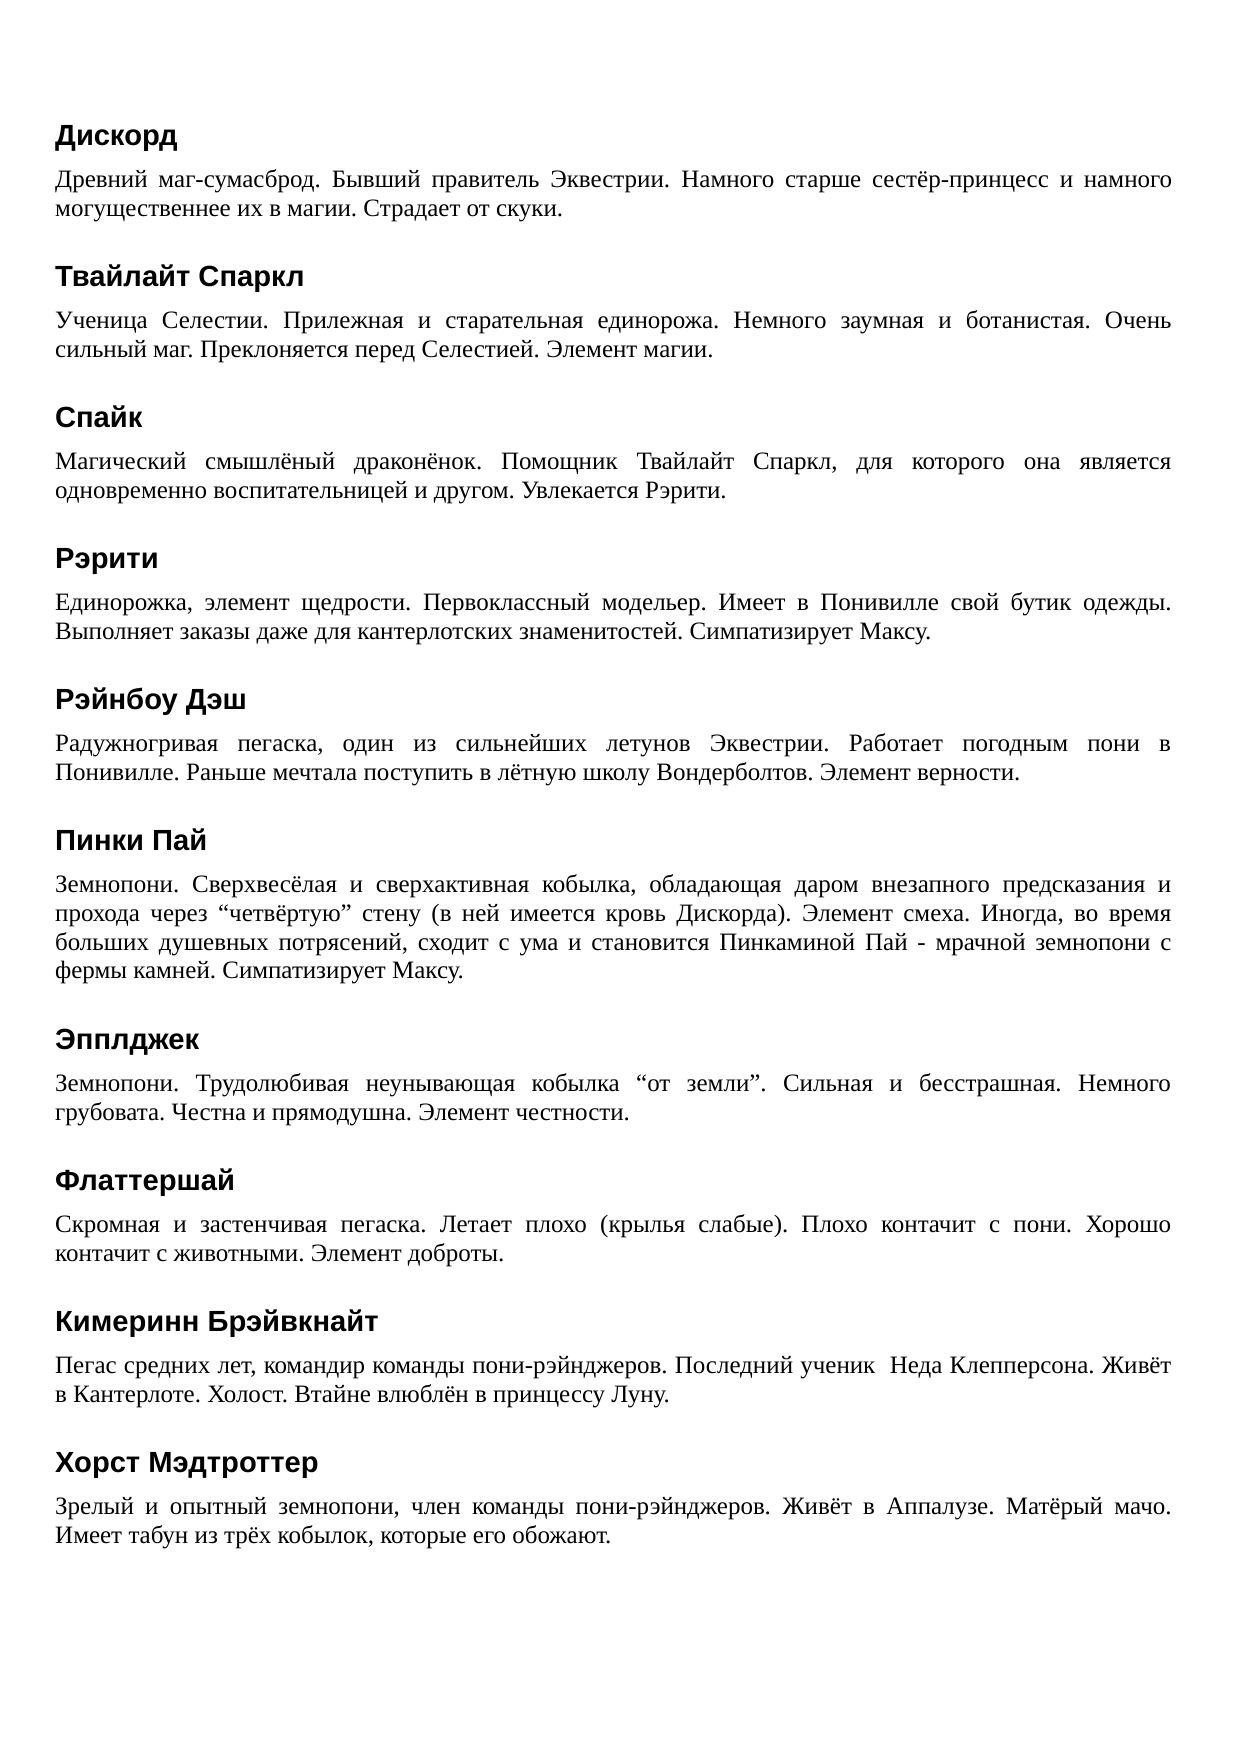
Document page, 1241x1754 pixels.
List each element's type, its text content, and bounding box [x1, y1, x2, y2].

text Радужногривая пегаска, один из сильнейших летунов Эквестрии. Работает погодным пони в Понивилле. Раньше мечтала поступить в лётную школу Вондерболтов. Элемент верности. [55, 728, 1172, 786]
text Земнопони. Сверхвесёлая и сверхактивная кобылка, обладающая даром внезапного предсказания и прохода через “четвёртую” стену (в ней имеется кровь Дискорда). Элемент смеха. Иногда, во время больших душевных потрясений, сходит с ума и становится Пинкаминой Пай - мрачной земнопони с фермы камней. Симпатизирует Максу. [55, 869, 1172, 984]
text Единорожка, элемент щедрости. Первоклассный модельер. Имеет в Понивилле свой бутик одежды. Выполняет заказы даже для кантерлотских знаменитостей. Симпатизирует Максу. [55, 587, 1172, 645]
text Пегас средних лет, командир команды пони-рэйнджеров. Последний ученик Неда Клепперсона. Живёт в Кантерлоте. Холост. Втайне влюблён в принцессу Луну. [55, 1350, 1172, 1407]
subtitle Дискорд [55, 118, 1172, 152]
subtitle Спайк [55, 400, 1172, 434]
subtitle Твайлайт Спаркл [55, 259, 1172, 293]
text Земнопони. Трудолюбивая неунывающая кобылка “от земли”. Сильная и бесстрашная. Немного грубовата. Честна и прямодушна. Элемент честности. [55, 1068, 1172, 1125]
text Ученица Селестии. Прилежная и старательная единорожа. Немного заумная и ботанистая. Очень сильный маг. Преклоняется перед Селестией. Элемент магии. [55, 305, 1172, 363]
text Древний маг-сумасброд. Бывший правитель Эквестрии. Намного старше сестёр-принцесс и намного могущественнее их в магии. Страдает от скуки. [55, 164, 1172, 222]
text Магический смышлёный драконёнок. Помощник Твайлайт Спаркл, для которого она является одновременно воспитательницей и другом. Увлекается Рэрити. [55, 446, 1172, 504]
text Скромная и застенчивая пегаска. Летает плохо (крылья слабые). Плохо контачит с пони. Хорошо контачит с животными. Элемент доброты. [55, 1209, 1172, 1266]
subtitle Рэйнбоу Дэш [55, 682, 1172, 716]
subtitle Пинки Пай [55, 823, 1172, 857]
subtitle Рэрити [55, 541, 1172, 575]
text Зрелый и опытный земнопони, член команды пони-рэйнджеров. Живёт в Аппалузе. Матёрый мачо. Имеет табун из трёх кобылок, которые его обожают. [55, 1491, 1172, 1548]
subtitle Хорст Мэдтроттер [55, 1445, 1172, 1478]
subtitle Кимеринн Брэйвкнайт [55, 1304, 1172, 1337]
subtitle Эпплджек [55, 1022, 1172, 1055]
subtitle Флаттершай [55, 1163, 1172, 1196]
